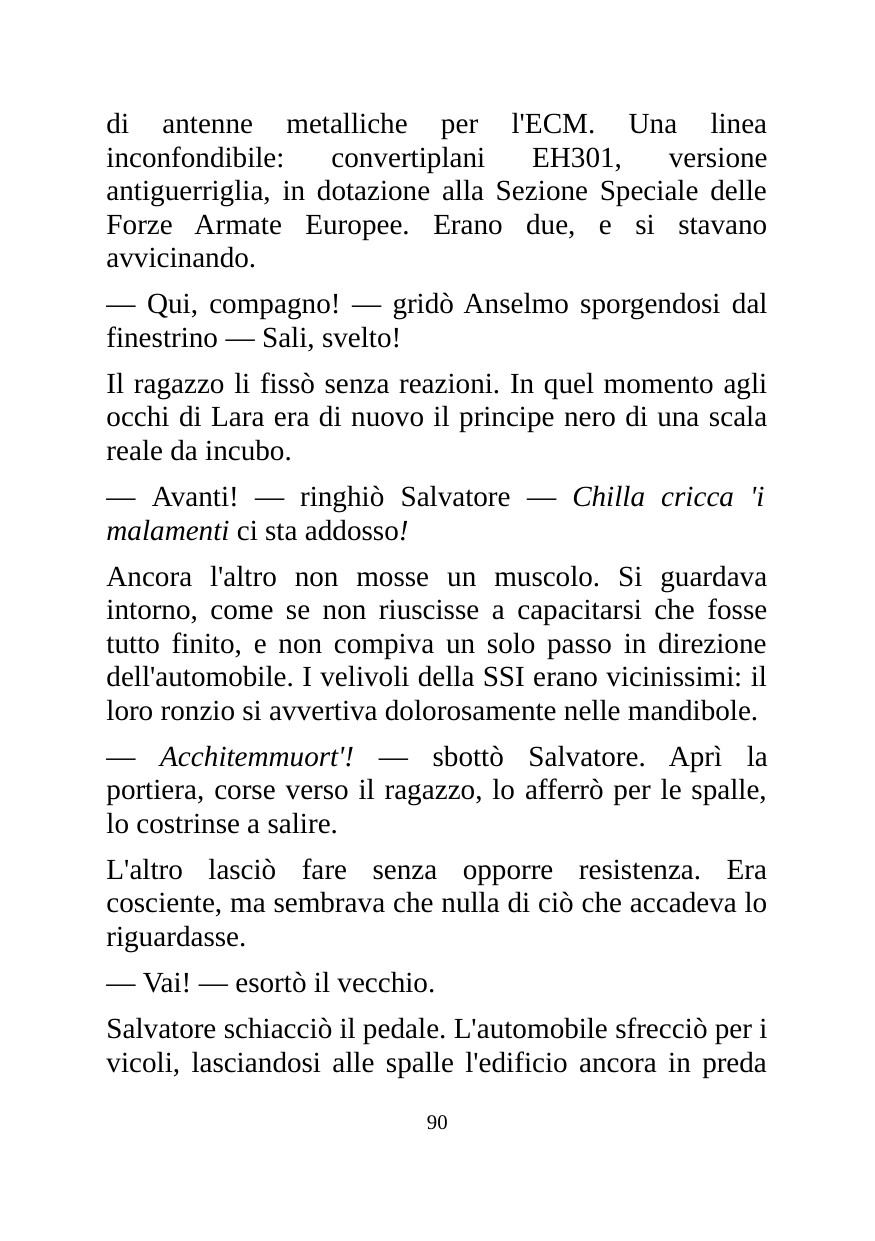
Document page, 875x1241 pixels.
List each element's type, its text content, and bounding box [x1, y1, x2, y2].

text L'altro lasciò fare senza opporre resistenza. Era cosciente, ma sembrava che nulla di ciò che accadeva lo riguardasse. [106, 852, 768, 953]
text — Vai! — esortò il vecchio. [106, 965, 768, 999]
text Salvatore schiacciò il pedale. L'automobile sfrecciò per i vicoli, lasciandosi alle spalle l'edificio ancora in preda [106, 1011, 768, 1078]
text Il ragazzo li fissò senza reazioni. In quel momento agli occhi di Lara era di nuovo il principe nero di una scala reale da incubo. [106, 366, 768, 467]
text di antenne metalliche per l'ECM. Una linea inconfondibile: convertiplani EH301, versione antiguerriglia, in dotazione alla Sezione Speciale delle Forze Armate Europee. Erano due, e si stavano avvicinando. [106, 106, 768, 274]
text — Qui, compagno! — gridò Anselmo sporgendosi dal finestrino — Sali, svelto! [106, 286, 768, 353]
text Ancora l'altro non mosse un muscolo. Si guardava intorno, come se non riuscisse a capacitarsi che fosse tutto finito, e non compiva un solo passo in direzione dell'automobile. I velivoli della SSI erano vicinissimi: il loro ronzio si avvertiva dolorosamente nelle mandibole. [106, 559, 768, 726]
text — Avanti! — ringhiò Salvatore — Chilla cricca 'i malamenti ci sta addosso! [106, 479, 768, 546]
text — Acchitemmuort'! — sbottò Salvatore. Aprì la portiera, corse verso il ragazzo, lo afferrò per le spalle, lo costrinse a salire. [106, 739, 768, 839]
